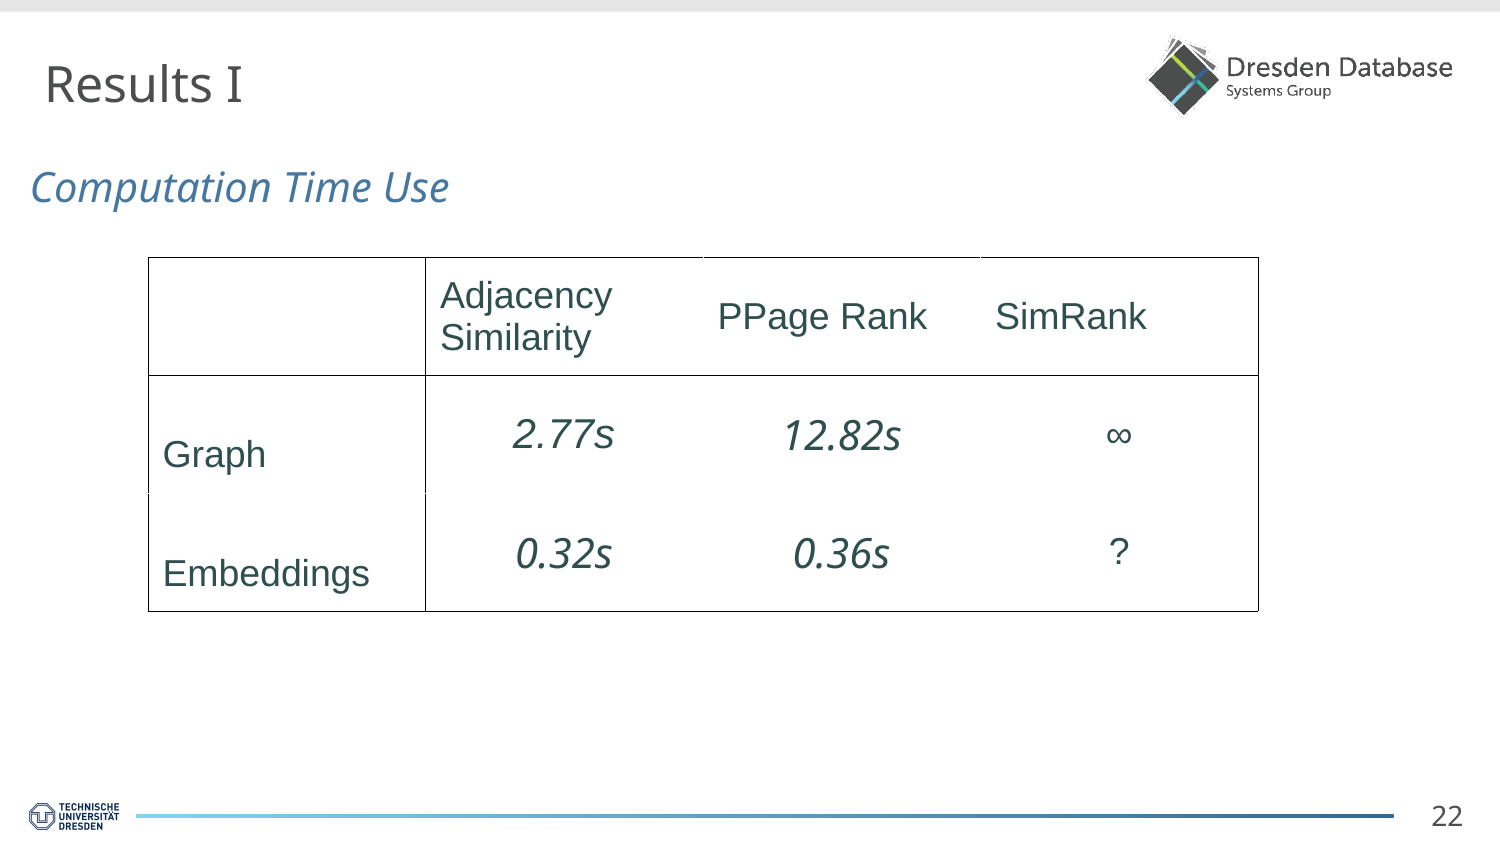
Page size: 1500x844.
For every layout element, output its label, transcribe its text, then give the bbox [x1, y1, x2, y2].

table_header Adjacency Similarity [426, 258, 703, 375]
table_header SimRank [981, 258, 1258, 375]
table_cell 2.77s [426, 376, 703, 493]
table_cell Graph [149, 376, 425, 493]
table_header [149, 258, 425, 375]
table_cell 0.32s [426, 494, 703, 611]
list Computation Time Use [29, 159, 697, 780]
table_cell Embeddings [149, 494, 425, 611]
picture [29, 803, 119, 830]
table_cell 0.36s [704, 494, 980, 611]
table_header PPage Rank [704, 258, 980, 375]
table_cell ? [981, 494, 1258, 611]
table_cell ∞ [981, 376, 1258, 493]
table_cell 12.82s [704, 376, 980, 493]
title Results I [29, 47, 1093, 118]
picture [1145, 35, 1453, 118]
